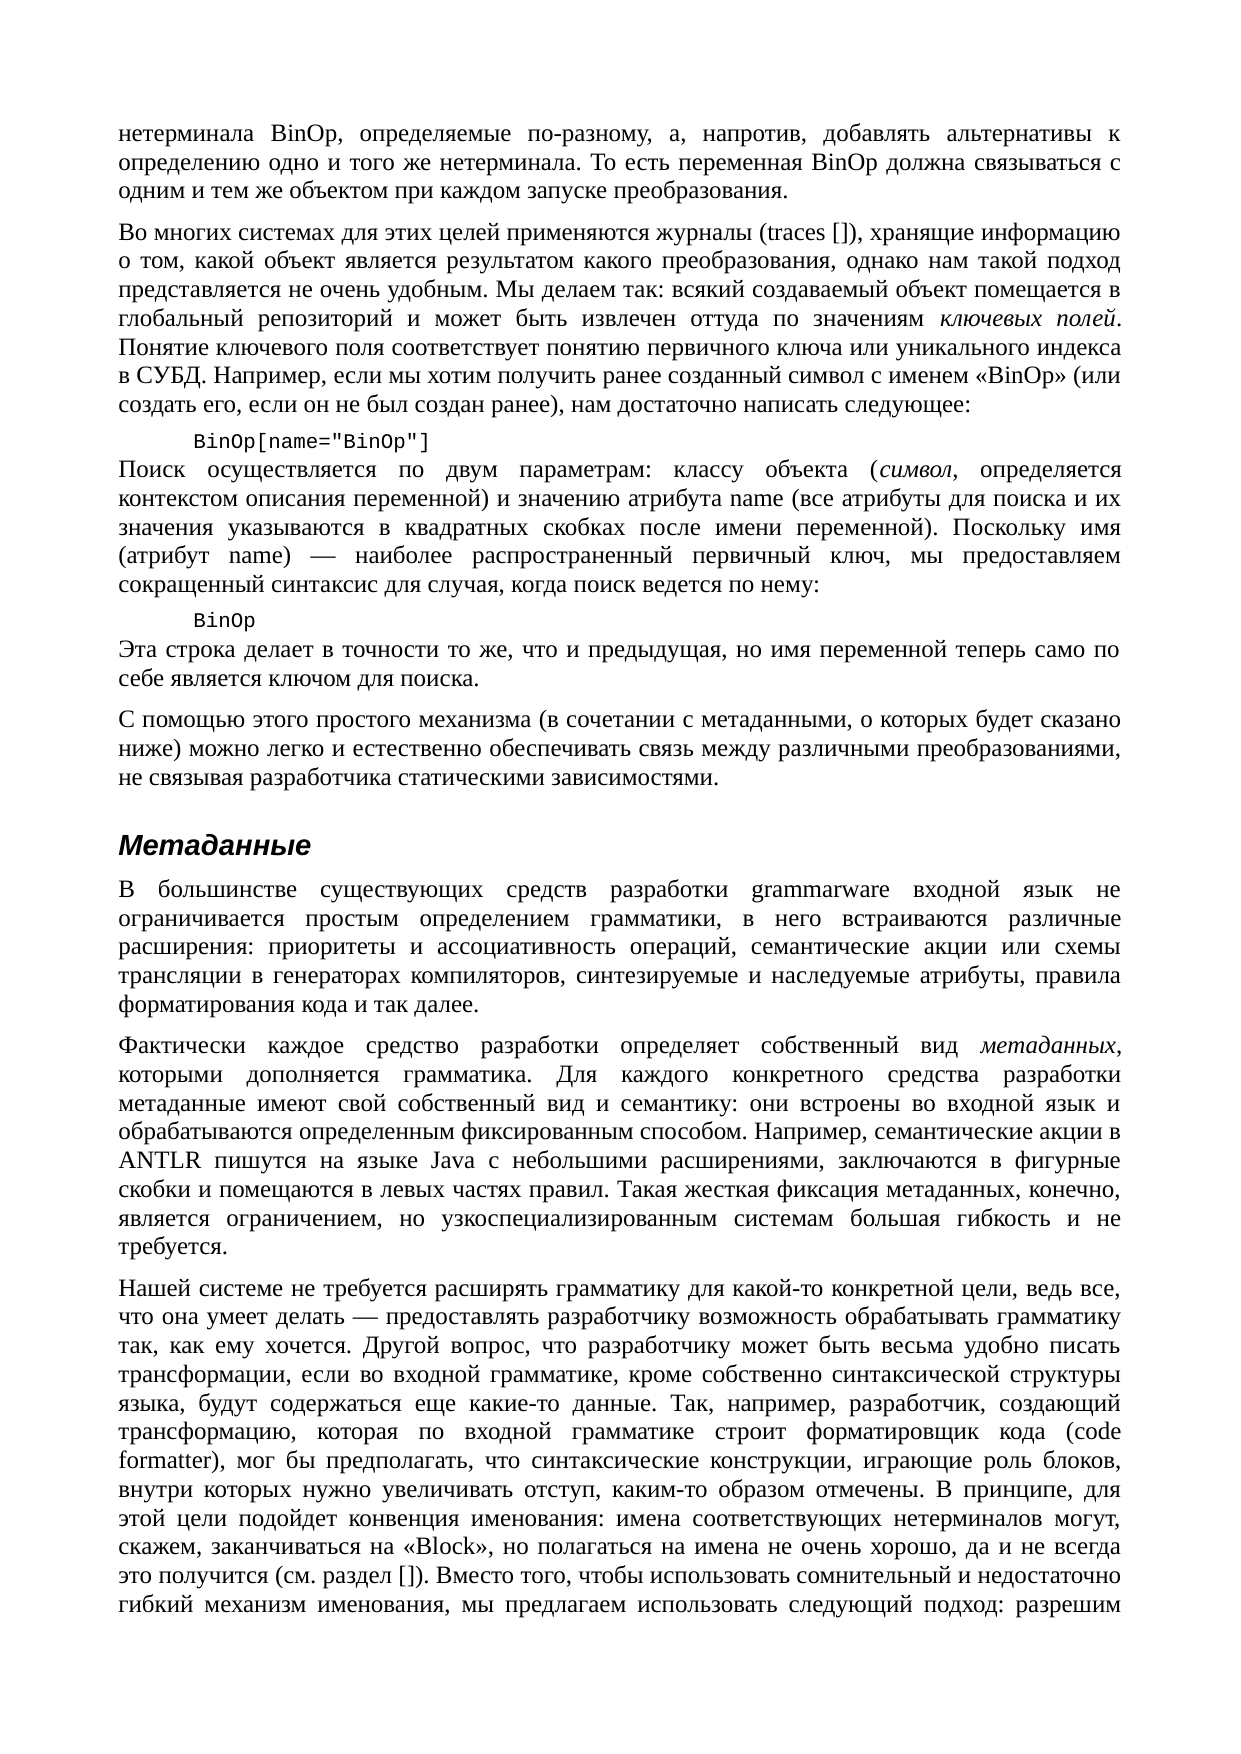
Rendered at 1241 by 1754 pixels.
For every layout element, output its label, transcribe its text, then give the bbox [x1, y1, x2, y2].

text BinOp[name="BinOp"] [193, 431, 1122, 454]
text В большинстве существующих средств разработки grammarware входной язык не ограничивается простым определением грамматики, в него встраиваются различные расширения: приоритеты и ассоциативность операций, семантические акции или схемы трансляции в генераторах компиляторов, синтезируемые и наследуемые атрибуты, правила форматирования кода и так далее. [118, 874, 1122, 1018]
text нетерминала BinOp, определяемые по-разному, а, напротив, добавлять альтернативы к определению одно и того же нетерминала. То есть переменная BinOp должна связываться с одним и тем же объектом при каждом запуске преобразования. [118, 118, 1122, 204]
text Эта строка делает в точности то же, что и предыдущая, но имя переменной теперь само по себе является ключом для поиска. [118, 634, 1122, 692]
text Фактически каждое средство разработки определяет собственный вид метаданных, которыми дополняется грамматика. Для каждого конкретного средства разработки метаданные имеют свой собственный вид и семантику: они встроены во входной язык и обрабатываются определенным фиксированным способом. Например, семантические акции в ANTLR пишутся на языке Java с небольшими расширениями, заключаются в фигурные скобки и помещаются в левых частях правил. Такая жесткая фиксация метаданных, конечно, является ограничением, но узкоспециализированным системам большая гибкость и не требуется. [118, 1030, 1122, 1260]
text Поиск осуществляется по двум параметрам: классу объекта (символ, определяется контекстом описания переменной) и значению атрибута name (все атрибуты для поиска и их значения указываются в квадратных скобках после имени переменной). Поскольку имя (атрибут name) — наиболее распространенный первичный ключ, мы предоставляем сокращенный синтаксис для случая, когда поиск ведется по нему: [118, 454, 1122, 598]
text Нашей системе не требуется расширять грамматику для какой-то конкретной цели, ведь все, что она умеет делать — предоставлять разработчику возможность обрабатывать грамматику так, как ему хочется. Другой вопрос, что разработчику может быть весьма удобно писать трансформации, если во входной грамматике, кроме собственно синтаксической структуры языка, будут содержаться еще какие-то данные. Так, например, разработчик, создающий трансформацию, которая по входной грамматике строит форматировщик кода (code formatter), мог бы предполагать, что синтаксические конструкции, играющие роль блоков, внутри которых нужно увеличивать отступ, каким-то образом отмечены. В принципе, для этой цели подойдет конвенция именования: имена соответствующих нетерминалов могут, скажем, заканчиваться на «Block», но полагаться на имена не очень хорошо, да и не всегда это получится (см. раздел []). Вместо того, чтобы использовать сомнительный и недостаточно гибкий механизм именования, мы предлагаем использовать следующий подход: разрешим [118, 1273, 1122, 1618]
text Во многих системах для этих целей применяются журналы (traces []), хранящие информацию о том, какой объект является результатом какого преобразования, однако нам такой подход представляется не очень удобным. Мы делаем так: всякий создаваемый объект помещается в глобальный репозиторий и может быть извлечен оттуда по значениям ключевых полей. Понятие ключевого поля соответствует понятию первичного ключа или уникального индекса в СУБД. Например, если мы хотим получить ранее созданный символ с именем «BinOp» (или создать его, если он не был создан ранее), нам достаточно написать следующее: [118, 217, 1122, 418]
text С помощью этого простого механизма (в сочетании с метаданными, о которых будет сказано ниже) можно легко и естественно обеспечивать связь между различными преобразованиями, не связывая разработчика статическими зависимостями. [118, 704, 1122, 790]
subtitle Метаданные [118, 828, 1122, 861]
text BinOp [193, 611, 1122, 634]
